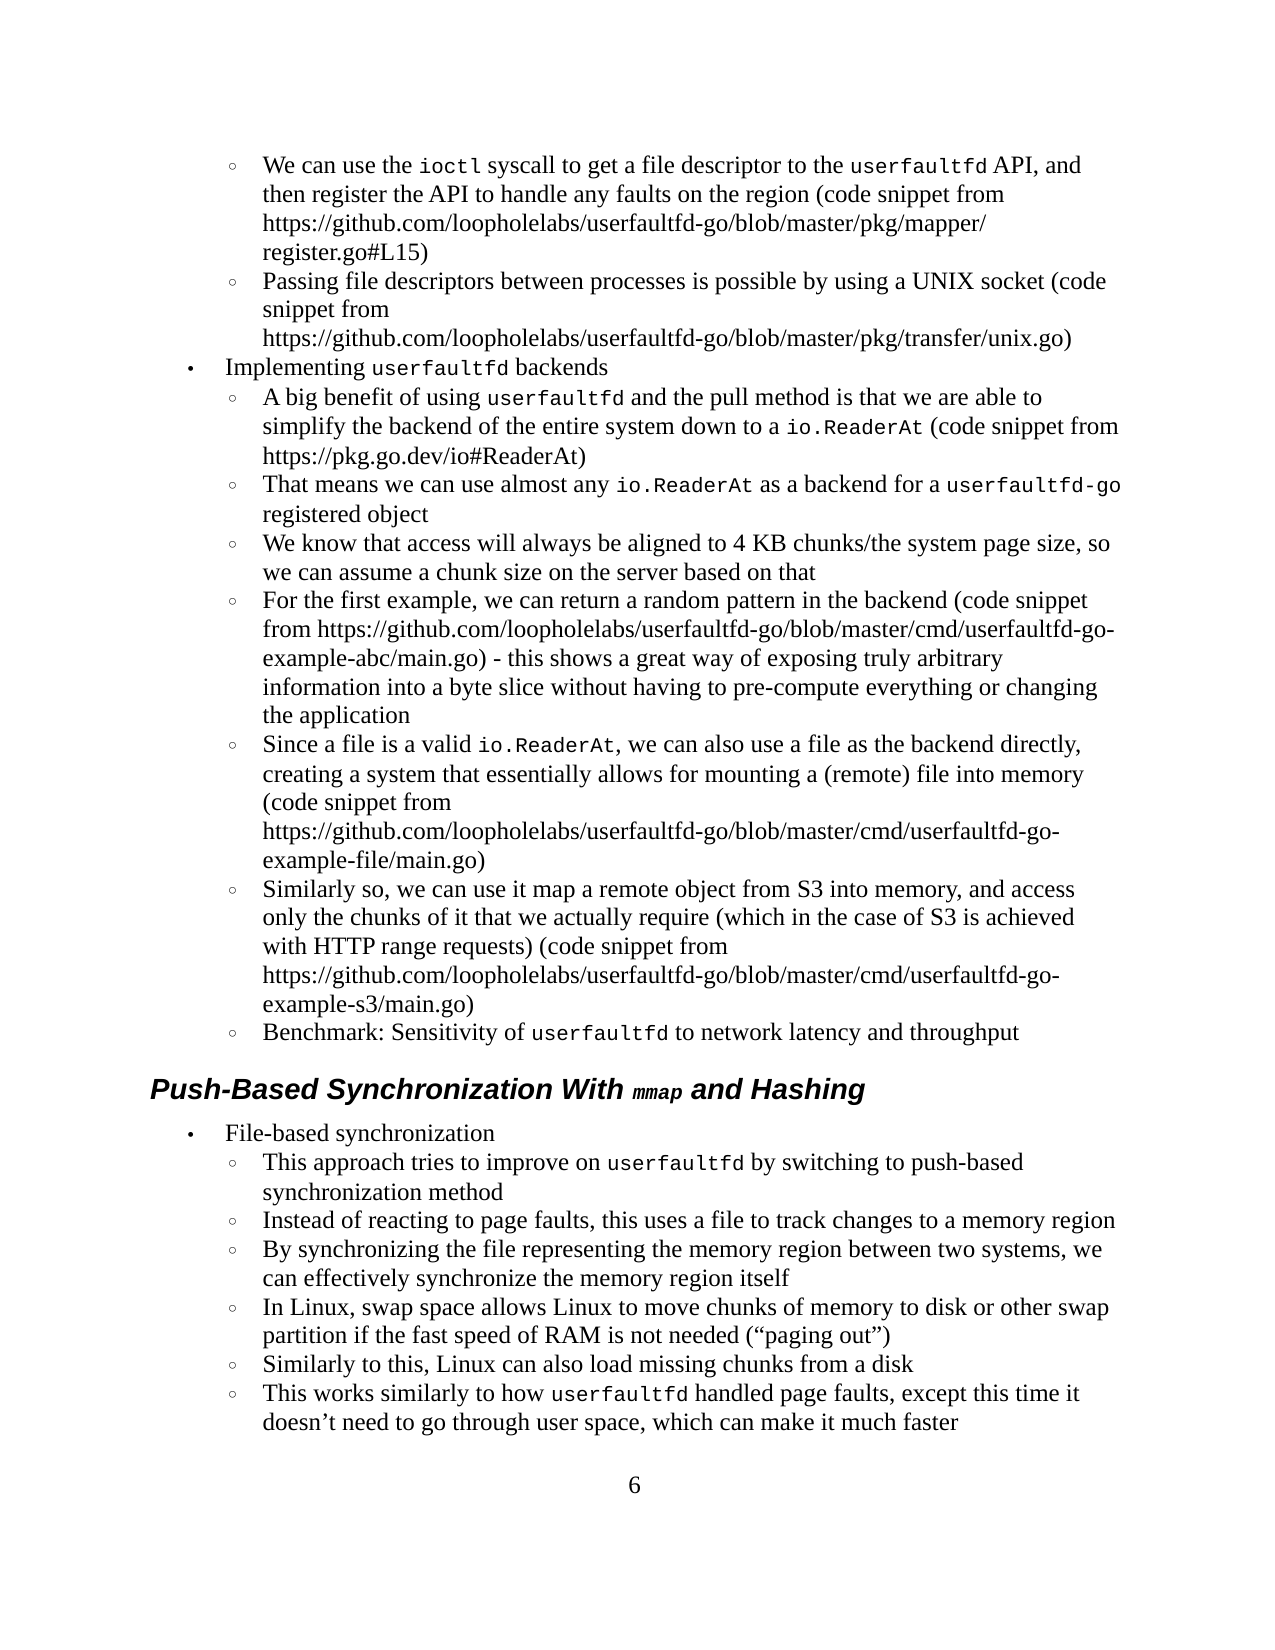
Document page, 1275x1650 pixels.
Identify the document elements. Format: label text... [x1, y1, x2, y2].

list This approach tries to improve on userfaultfd by switching to push-based synchronization method [225, 1147, 1125, 1205]
list Since a file is a valid io.ReaderAt, we can also use a file as the backend directly, creating a system that essentially allows for mounting a (remote) file into memory (code snippet from https://github.com/loopholelabs/userfaultfd-go/blob/master/cmd/userfaultfd-go-example-file/main.go) [225, 729, 1125, 874]
list File-based synchronization [187, 1118, 1125, 1147]
list Similarly to this, Linux can also load missing chunks from a disk [225, 1349, 1125, 1378]
list That means we can use almost any io.ReaderAt as a backend for a userfaultfd-go registered object [225, 469, 1125, 528]
list Passing file descriptors between processes is possible by using a UNIX socket (code snippet from https://github.com/loopholelabs/userfaultfd-go/blob/master/pkg/transfer/unix.go) [225, 266, 1125, 352]
list Instead of reacting to page faults, this uses a file to track changes to a memory region [225, 1205, 1125, 1234]
list By synchronizing the file representing the memory region between two systems, we can effectively synchronize the memory region itself [225, 1234, 1125, 1292]
list Similarly so, we can use it map a remote object from S3 into memory, and access only the chunks of it that we actually require (which in the case of S3 is achieved with HTTP range requests) (code snippet from https://github.com/loopholelabs/userfaultfd-go/blob/master/cmd/userfaultfd-go-example-s3/main.go) [225, 874, 1125, 1017]
list Implementing userfaultfd backends [187, 352, 1125, 382]
list For the first example, we can return a random pattern in the backend (code snippet from https://github.com/loopholelabs/userfaultfd-go/blob/master/cmd/userfaultfd-go-example-abc/main.go) - this shows a great way of exposing truly arbitrary information into a byte slice without having to pre-compute everything or changing the application [225, 585, 1125, 729]
list This works similarly to how userfaultfd handled page faults, except this time it doesn’t need to go through user space, which can make it much faster [225, 1378, 1125, 1436]
list We can use the ioctl syscall to get a file descriptor to the userfaultfd API, and then register the API to handle any faults on the region (code snippet from https://github.com/loopholelabs/userfaultfd-go/blob/master/pkg/mapper/register.go#L15) [225, 150, 1125, 266]
list We know that access will always be aligned to 4 KB chunks/the system page size, so we can assume a chunk size on the server based on that [225, 528, 1125, 585]
subtitle Push-Based Synchronization With mmap and Hashing [150, 1072, 1125, 1106]
list Benchmark: Sensitivity of userfaultfd to network latency and throughput [225, 1017, 1125, 1047]
list In Linux, swap space allows Linux to move chunks of memory to disk or other swap partition if the fast speed of RAM is not needed (“paging out”) [225, 1292, 1125, 1349]
list A big benefit of using userfaultfd and the pull method is that we are able to simplify the backend of the entire system down to a io.ReaderAt (code snippet from https://pkg.go.dev/io#ReaderAt) [225, 382, 1125, 469]
